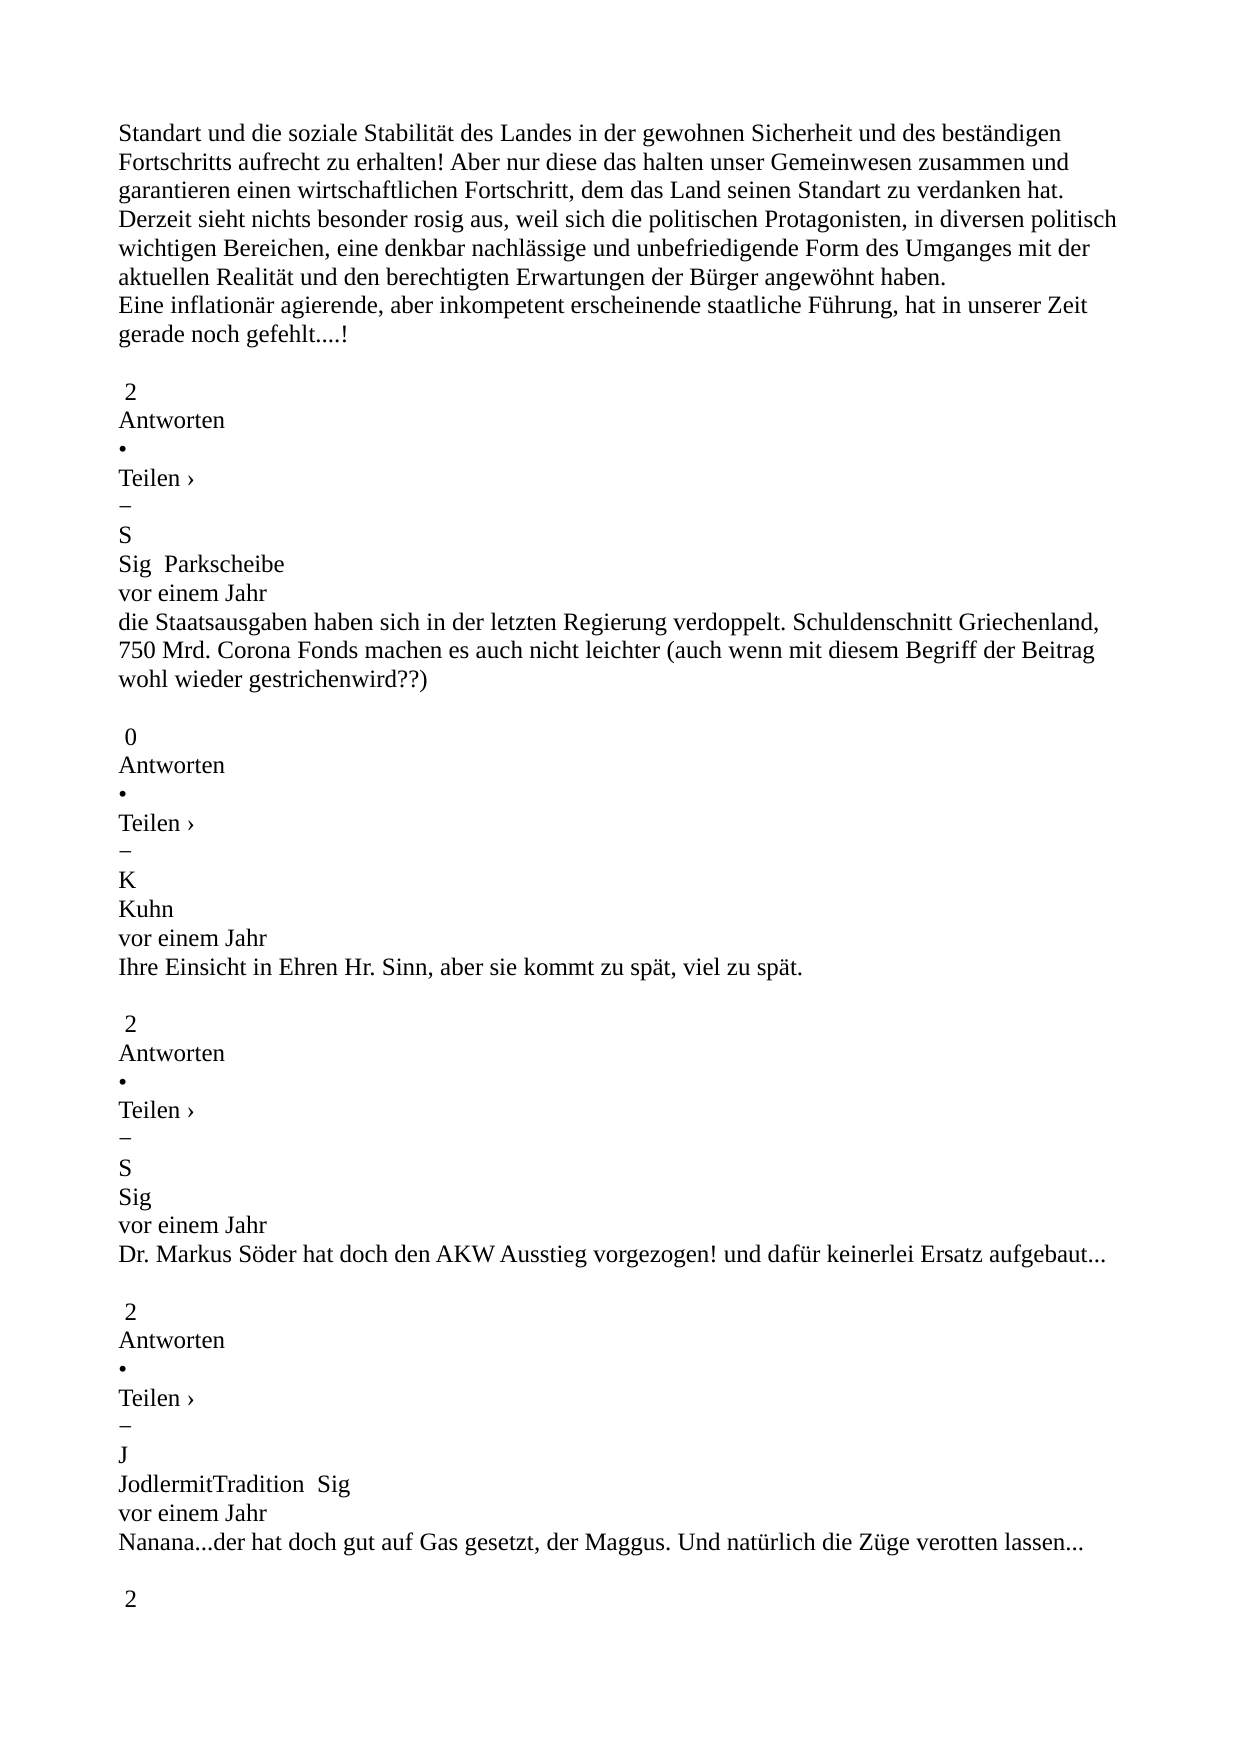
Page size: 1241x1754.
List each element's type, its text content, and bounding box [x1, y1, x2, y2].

text Antworten [118, 406, 1122, 434]
text J [118, 1441, 1122, 1469]
text − [118, 1124, 1122, 1153]
text Nanana...der hat doch gut auf Gas gesetzt, der Maggus. Und natürlich die Züge verotten lassen... [118, 1527, 1122, 1556]
text − [118, 492, 1122, 521]
text Dr. Markus Söder hat doch den AKW Ausstieg vorgezogen! und dafür keinerlei Ersatz aufgebaut... [118, 1239, 1122, 1268]
text • [118, 434, 1122, 463]
text Antworten [118, 1038, 1122, 1067]
text − [118, 837, 1122, 866]
text 0 [118, 722, 1122, 751]
text Standart und die soziale Stabilität des Landes in der gewohnen Sicherheit und des beständigen Fortschritts aufrecht zu erhalten! Aber nur diese das halten unser Gemeinwesen zusammen und garantieren einen wirtschaftlichen Fortschritt, dem das Land seinen Standart zu verdanken hat. [118, 118, 1122, 204]
text − [118, 1412, 1122, 1441]
text Eine inflationär agierende, aber inkompetent erscheinende staatliche Führung, hat in unserer Zeit gerade noch gefehlt....! [118, 291, 1122, 348]
text Antworten [118, 751, 1122, 779]
text • [118, 779, 1122, 808]
text 2 [118, 1584, 1122, 1613]
text vor einem Jahr [118, 1498, 1122, 1527]
text S [118, 1153, 1122, 1182]
text Kuhn [118, 894, 1122, 923]
text Teilen › [118, 463, 1122, 492]
text Teilen › [118, 1096, 1122, 1124]
text Derzeit sieht nichts besonder rosig aus, weil sich die politischen Protagonisten, in diversen politisch wichtigen Bereichen, eine denkbar nachlässige und unbefriedigende Form des Umganges mit der aktuellen Realität und den berechtigten Erwartungen der Bürger angewöhnt haben. [118, 204, 1122, 291]
text 2 [118, 1009, 1122, 1038]
text vor einem Jahr [118, 1211, 1122, 1239]
text Sig [118, 1182, 1122, 1211]
text Ihre Einsicht in Ehren Hr. Sinn, aber sie kommt zu spät, viel zu spät. [118, 952, 1122, 981]
text die Staatsausgaben haben sich in der letzten Regierung verdoppelt. Schuldenschnitt Griechenland, 750 Mrd. Corona Fonds machen es auch nicht leichter (auch wenn mit diesem Begriff der Beitrag wohl wieder gestrichenwird??) [118, 607, 1122, 693]
text • [118, 1354, 1122, 1383]
text vor einem Jahr [118, 923, 1122, 952]
text S [118, 521, 1122, 549]
text K [118, 866, 1122, 894]
text vor einem Jahr [118, 578, 1122, 607]
text • [118, 1067, 1122, 1096]
text Teilen › [118, 808, 1122, 837]
text Antworten [118, 1326, 1122, 1354]
text Teilen › [118, 1383, 1122, 1412]
text JodlermitTradition Sig [118, 1469, 1122, 1498]
text 2 [118, 377, 1122, 406]
text Sig Parkscheibe [118, 549, 1122, 578]
text 2 [118, 1297, 1122, 1326]
